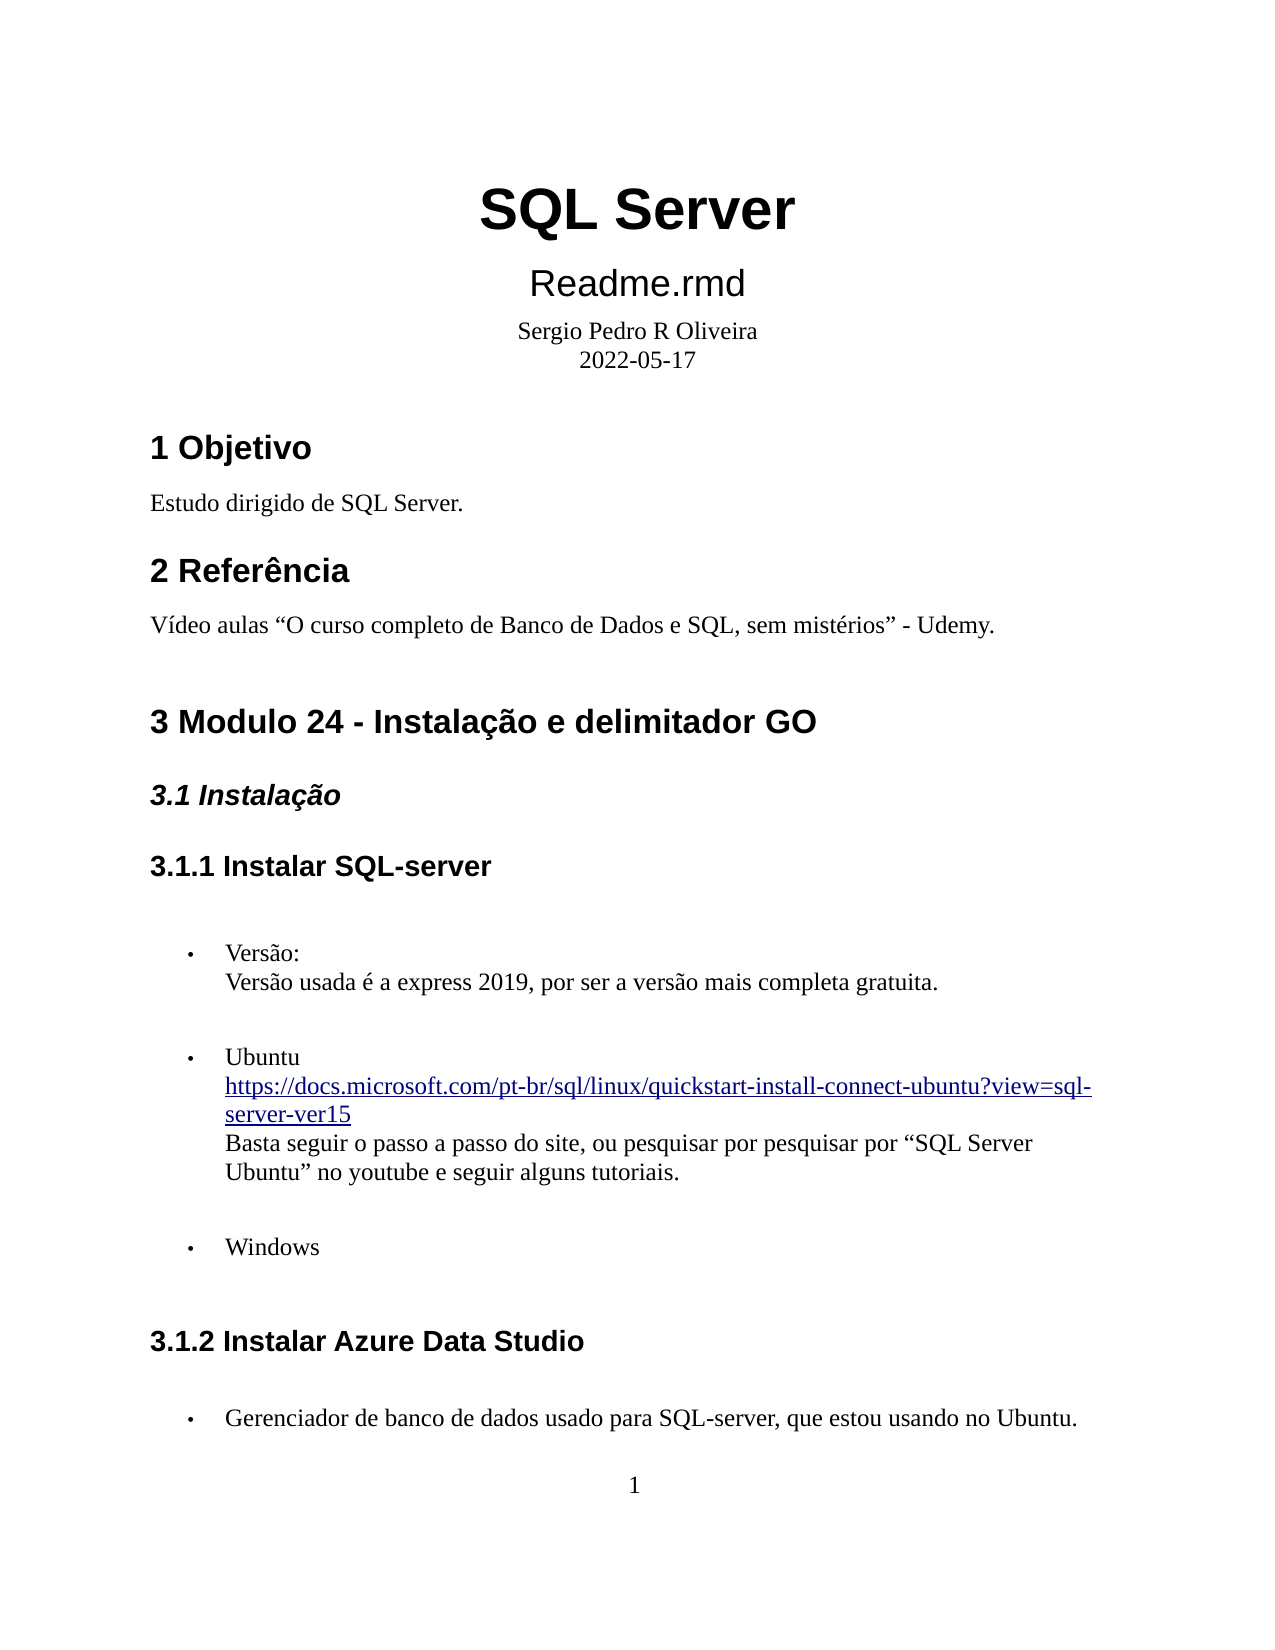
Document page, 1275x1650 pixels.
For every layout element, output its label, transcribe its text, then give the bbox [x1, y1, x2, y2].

list Windows [187, 1232, 1125, 1290]
list Gerenciador de banco de dados usado para SQL-server, que estou usando no Ubuntu. [187, 1403, 1125, 1432]
subtitle Readme.rmd [150, 261, 1125, 304]
subtitle 1 Objetivo [150, 428, 1125, 466]
subtitle 3 Modulo 24 - Instalação e delimitador GO [150, 702, 1125, 741]
list Ubuntu https://docs.microsoft.com/pt-br/sql/linux/quickstart-install-connect-ubuntu?view=sql-server-ver15 Basta seguir o passo a passo do site, ou pesquisar por pesquisar por “SQL Server Ubuntu” no youtube e seguir alguns tutoriais. [187, 1042, 1125, 1214]
text 2022-05-17 [150, 345, 1125, 374]
subtitle 3.1.2 Instalar Azure Data Studio [150, 1324, 1125, 1391]
text Vídeo aulas “O curso completo de Banco de Dados e SQL, sem mistérios” - Udemy. [150, 611, 1125, 639]
subtitle 2 Referência [150, 551, 1125, 589]
title SQL Server [150, 175, 1125, 242]
text Estudo dirigido de SQL Server. [150, 488, 1125, 517]
text Sergio Pedro R Oliveira [150, 316, 1125, 345]
list Versão: Versão usada é a express 2019, por ser a versão mais completa gratuita. [187, 938, 1125, 1024]
subtitle 3.1.1 Instalar SQL-server [150, 849, 1125, 916]
subtitle 3.1 Instalação [150, 778, 1125, 812]
